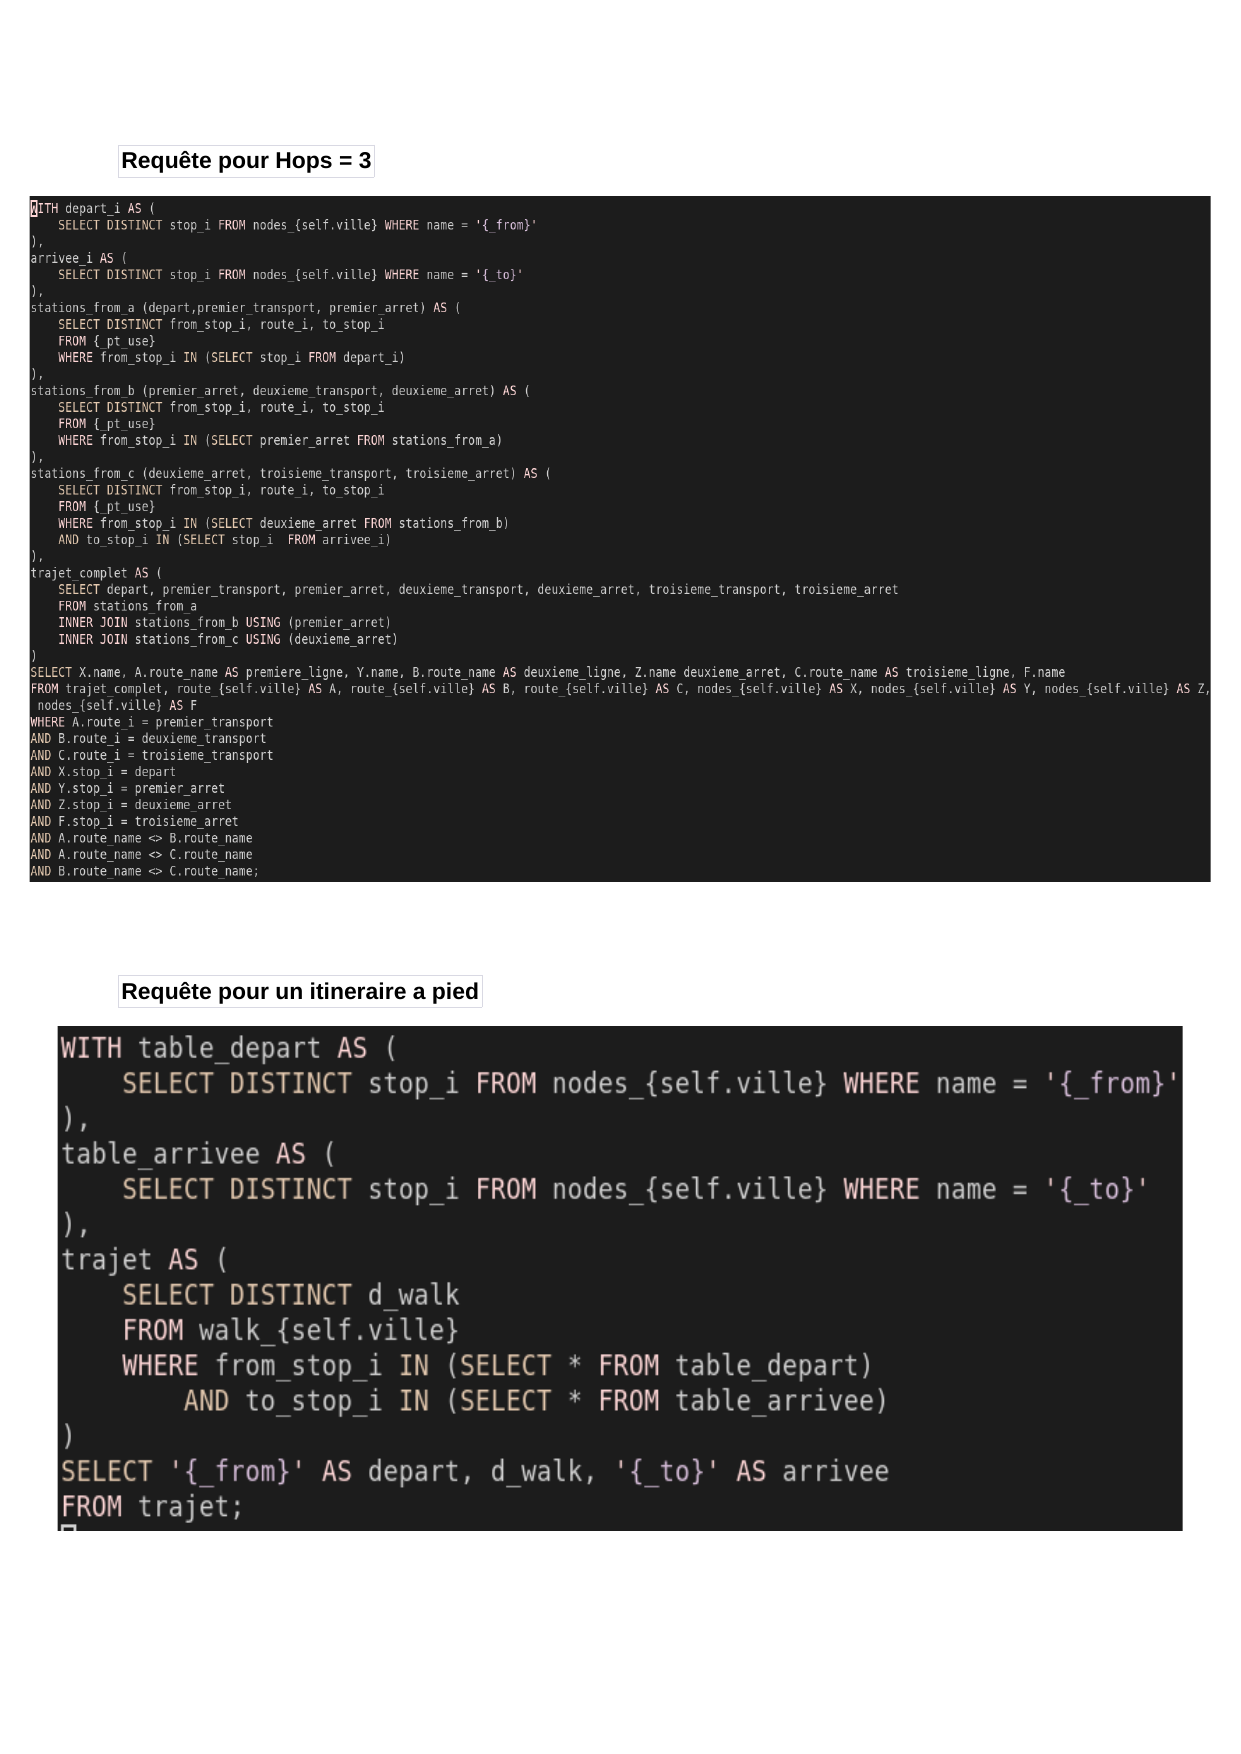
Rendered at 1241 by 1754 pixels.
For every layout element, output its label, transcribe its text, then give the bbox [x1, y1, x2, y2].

text [375, 144, 1122, 177]
picture [29, 196, 1211, 882]
text Requête pour Hops = 3 [119, 146, 374, 177]
text Requête pour un itineraire a pied [119, 976, 482, 1007]
picture [57, 1026, 1183, 1531]
text [483, 975, 1122, 1007]
